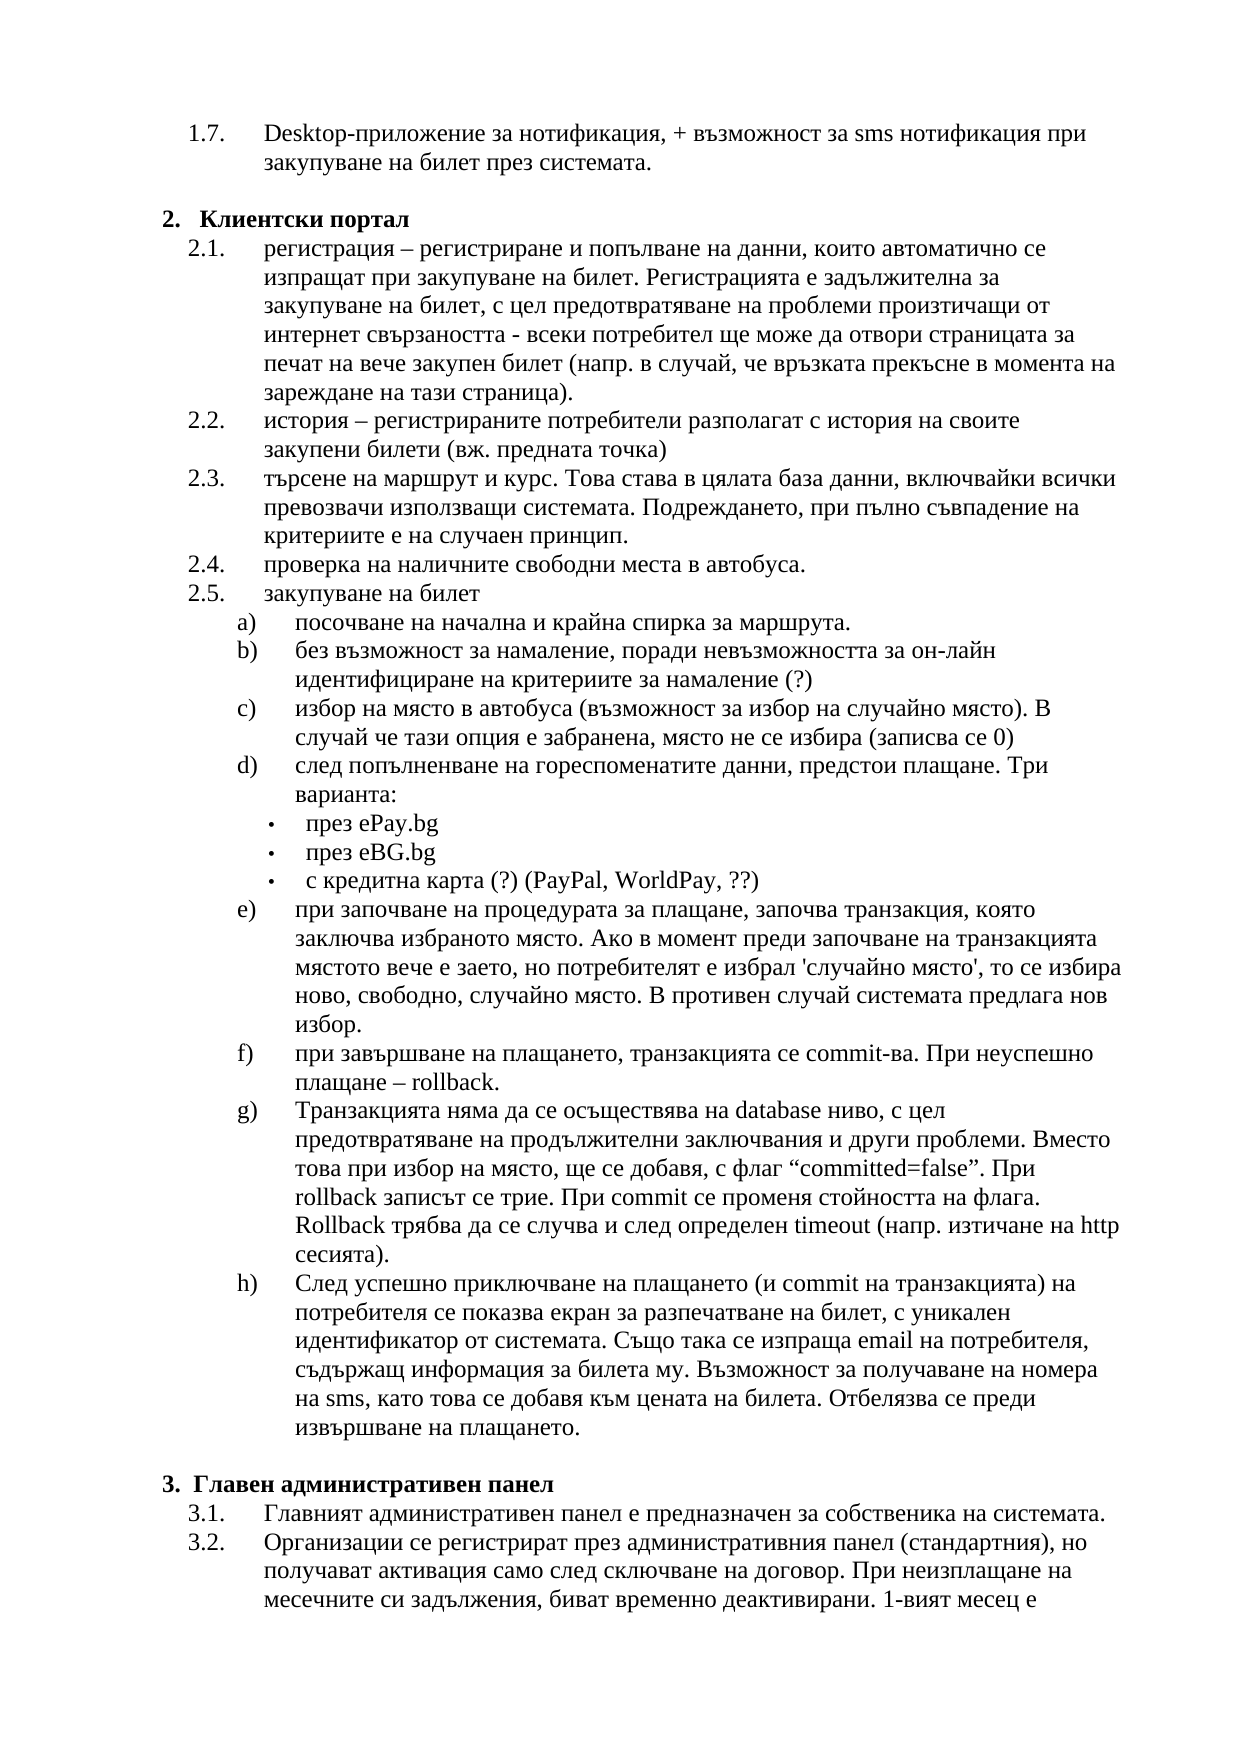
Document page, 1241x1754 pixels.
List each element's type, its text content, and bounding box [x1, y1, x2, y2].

list история – регистрираните потребители разполагат с история на своите закупени билети (вж. предната точка) [181, 406, 1122, 463]
list избор на място в автобуса (възможност за избор на случайно място). В случай че тази опция е забранена, място не се избира (записва се 0) [231, 693, 1122, 751]
list търсене на маршрут и курс. Това става в цялата база данни, включвайки всички превозвачи използващи системата. Подреждането, при пълно съвпадение на критериите е на случаен принцип. [181, 463, 1122, 549]
list след попълненване на гореспоменатите данни, предстои плащане. Три варианта: [231, 751, 1122, 808]
list Транзакцията няма да се осъществява на database ниво, с цел предотвратяване на продължителни заключвания и други проблеми. Вместо това при избор на място, ще се добавя, с флаг “committed=false”. При rollback записът се трие. При commit се променя стойността на флага. Rollback трябва да се случва и след определен timeout (напр. изтичане на http сесията). [231, 1096, 1122, 1268]
list посочване на начална и крайна спирка за маршрута. [231, 607, 1122, 636]
list закупуване на билет [181, 578, 1122, 607]
list без възможност за намаление, поради невъзможността за он-лайн идентифициране на критериите за намаление (?) [231, 636, 1122, 693]
list при завършване на плащането, транзакцията се commit-ва. При неуспешно плащане – rollback. [231, 1038, 1122, 1096]
list Организации се регистрират през административния панел (стандартния), но получават активация само след сключване на договор. При неизплащане на месечните си задължения, биват временно деактивирани. 1-вият месец е [181, 1527, 1122, 1613]
list с кредитна карта (?) (PayPal, WorldPay, ??) [268, 866, 1122, 894]
list през eBG.bg [268, 837, 1122, 866]
list Главен административен панел [156, 1469, 1122, 1498]
list проверка на наличните свободни места в автобуса. [181, 549, 1122, 578]
list Desktop-приложение за нотификация, + възможност за sms нотификация при закупуване на билет през системата. [181, 118, 1122, 176]
list регистрация – регистриране и попълване на данни, които автоматично се изпращат при закупуване на билет. Регистрацията е задължителна за закупуване на билет, с цел предотвратяване на проблеми произтичащи от интернет свързаността - всеки потребител ще може да отвори страницата за печат на вече закупен билет (напр. в случай, че връзката прекъсне в момента на зареждане на тази страница). [181, 233, 1122, 406]
list при започване на процедурата за плащане, започва транзакция, която заключва избраното място. Ако в момент преди започване на транзакцията мястото вече е заето, но потребителят е избрал 'случайно място', то се избира ново, свободно, случайно място. В противен случай системата предлага нов избор. [231, 894, 1122, 1038]
list След успешно приключване на плащането (и commit на транзакцията) на потребителя се показва екран за разпечатване на билет, с уникален идентификатор от системата. Също така се изпраща email на потребителя, съдържащ информация за билета му. Възможност за получаване на номера на sms, като това се добавя към цената на билета. Отбелязва се преди извършване на плащането. [231, 1268, 1122, 1441]
list през ePay.bg [268, 808, 1122, 837]
list Главният административен панел е предназначен за собственика на системата. [181, 1498, 1122, 1527]
list Клиентски портал [156, 204, 1122, 233]
